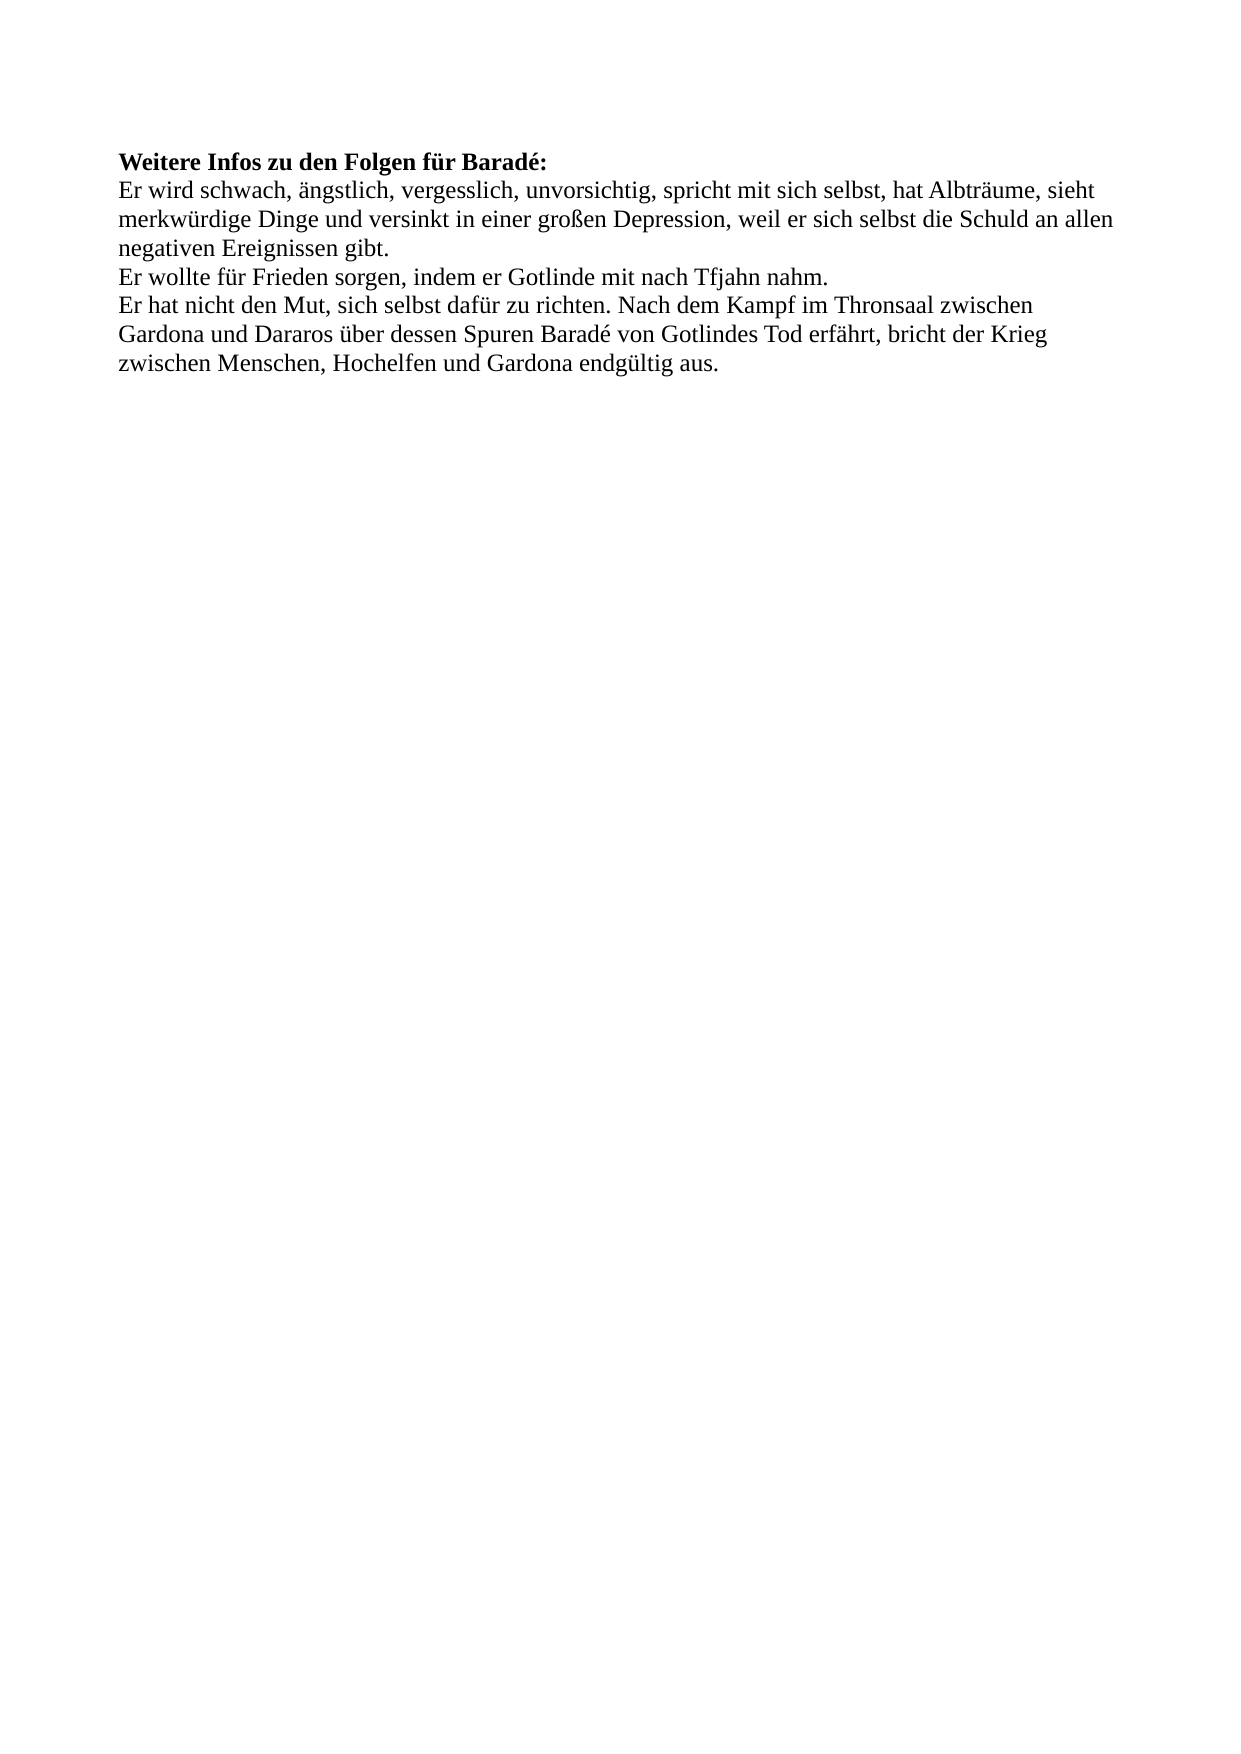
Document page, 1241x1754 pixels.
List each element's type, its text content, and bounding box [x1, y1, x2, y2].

text Er hat nicht den Mut, sich selbst dafür zu richten. Nach dem Kampf im Thronsaal zwischen Gardona und Dararos über dessen Spuren Baradé von Gotlindes Tod erfährt, bricht der Krieg zwischen Menschen, Hochelfen und Gardona endgültig aus. [118, 291, 1122, 377]
text Er wollte für Frieden sorgen, indem er Gotlinde mit nach Tfjahn nahm. [118, 262, 1122, 291]
text Weitere Infos zu den Folgen für Baradé: [118, 147, 1122, 176]
text Er wird schwach, ängstlich, vergesslich, unvorsichtig, spricht mit sich selbst, hat Albträume, sieht merkwürdige Dinge und versinkt in einer großen Depression, weil er sich selbst die Schuld an allen negativen Ereignissen gibt. [118, 176, 1122, 262]
